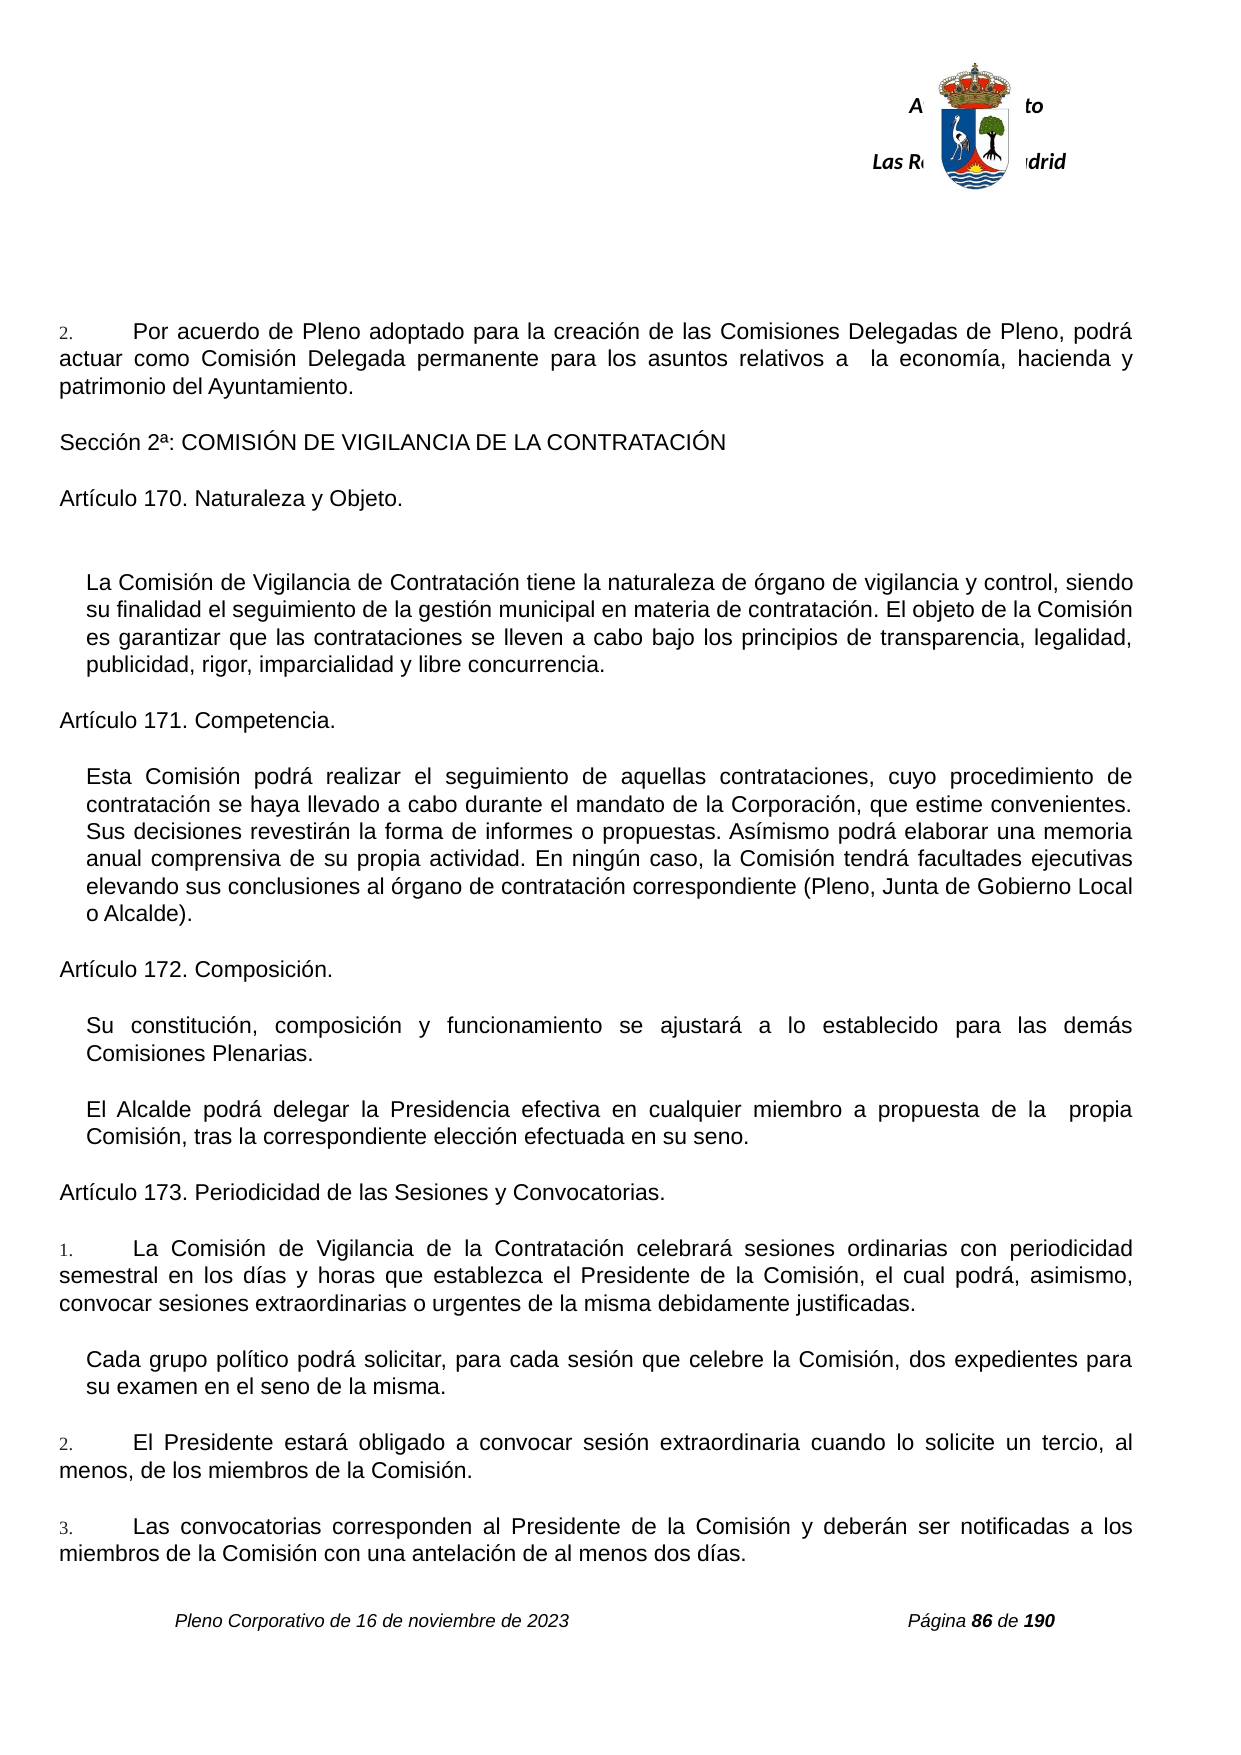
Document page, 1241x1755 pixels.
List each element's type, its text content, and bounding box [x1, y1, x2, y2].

text Sección 2ª: COMISIÓN DE VIGILANCIA DE LA CONTRATACIÓN [59, 429, 1134, 455]
list Por acuerdo de Pleno adoptado para la creación de las Comisiones Delegadas de Pleno, podrá actuar como Comisión Delegada permanente para los asuntos relativos a la economía, hacienda y patrimonio del Ayuntamiento. [59, 318, 1134, 399]
list El Presidente estará obligado a convocar sesión extraordinaria cuando lo solicite un tercio, al menos, de los miembros de la Comisión. [59, 1429, 1134, 1483]
text Su constitución, composición y funcionamiento se ajustará a lo establecido para las demás Comisiones Plenarias. [86, 1012, 1134, 1066]
list Las convocatorias corresponden al Presidente de la Comisión y deberán ser notificadas a los miembros de la Comisión con una antelación de al menos dos días. [59, 1513, 1134, 1567]
text Artículo 173. Periodicidad de las Sesiones y Convocatorias. [59, 1179, 1134, 1205]
text La Comisión de Vigilancia de Contratación tiene la naturaleza de órgano de vigilancia y control, siendo su finalidad el seguimiento de la gestión municipal en materia de contratación. El objeto de la Comisión es garantizar que las contrataciones se lleven a cabo bajo los principios de transparencia, legalidad, publicidad, rigor, imparcialidad y libre concurrencia. [86, 569, 1134, 677]
text Artículo 170. Naturaleza y Objeto. [59, 485, 1134, 511]
text Artículo 171. Competencia. [59, 707, 1134, 733]
text El Alcalde podrá delegar la Presidencia efectiva en cualquier miembro a propuesta de la propia Comisión, tras la correspondiente elección efectuada en su seno. [86, 1096, 1134, 1149]
text Esta Comisión podrá realizar el seguimiento de aquellas contrataciones, cuyo procedimiento de contratación se haya llevado a cabo durante el mandato de la Corporación, que estime convenientes. Sus decisiones revestirán la forma de informes o propuestas. Asímismo podrá elaborar una memoria anual comprensiva de su propia actividad. En ningún caso, la Comisión tendrá facultades ejecutivas elevando sus conclusiones al órgano de contratación correspondiente (Pleno, Junta de Gobierno Local o Alcalde). [86, 763, 1134, 926]
list La Comisión de Vigilancia de la Contratación celebrará sesiones ordinarias con periodicidad semestral en los días y horas que establezca el Presidente de la Comisión, el cual podrá, asimismo, convocar sesiones extraordinarias o urgentes de la misma debidamente justificadas. [59, 1235, 1134, 1316]
text Cada grupo político podrá solicitar, para cada sesión que celebre la Comisión, dos expedientes para su examen en el seno de la misma. [86, 1346, 1134, 1400]
text Artículo 172. Composición. [59, 956, 1134, 982]
